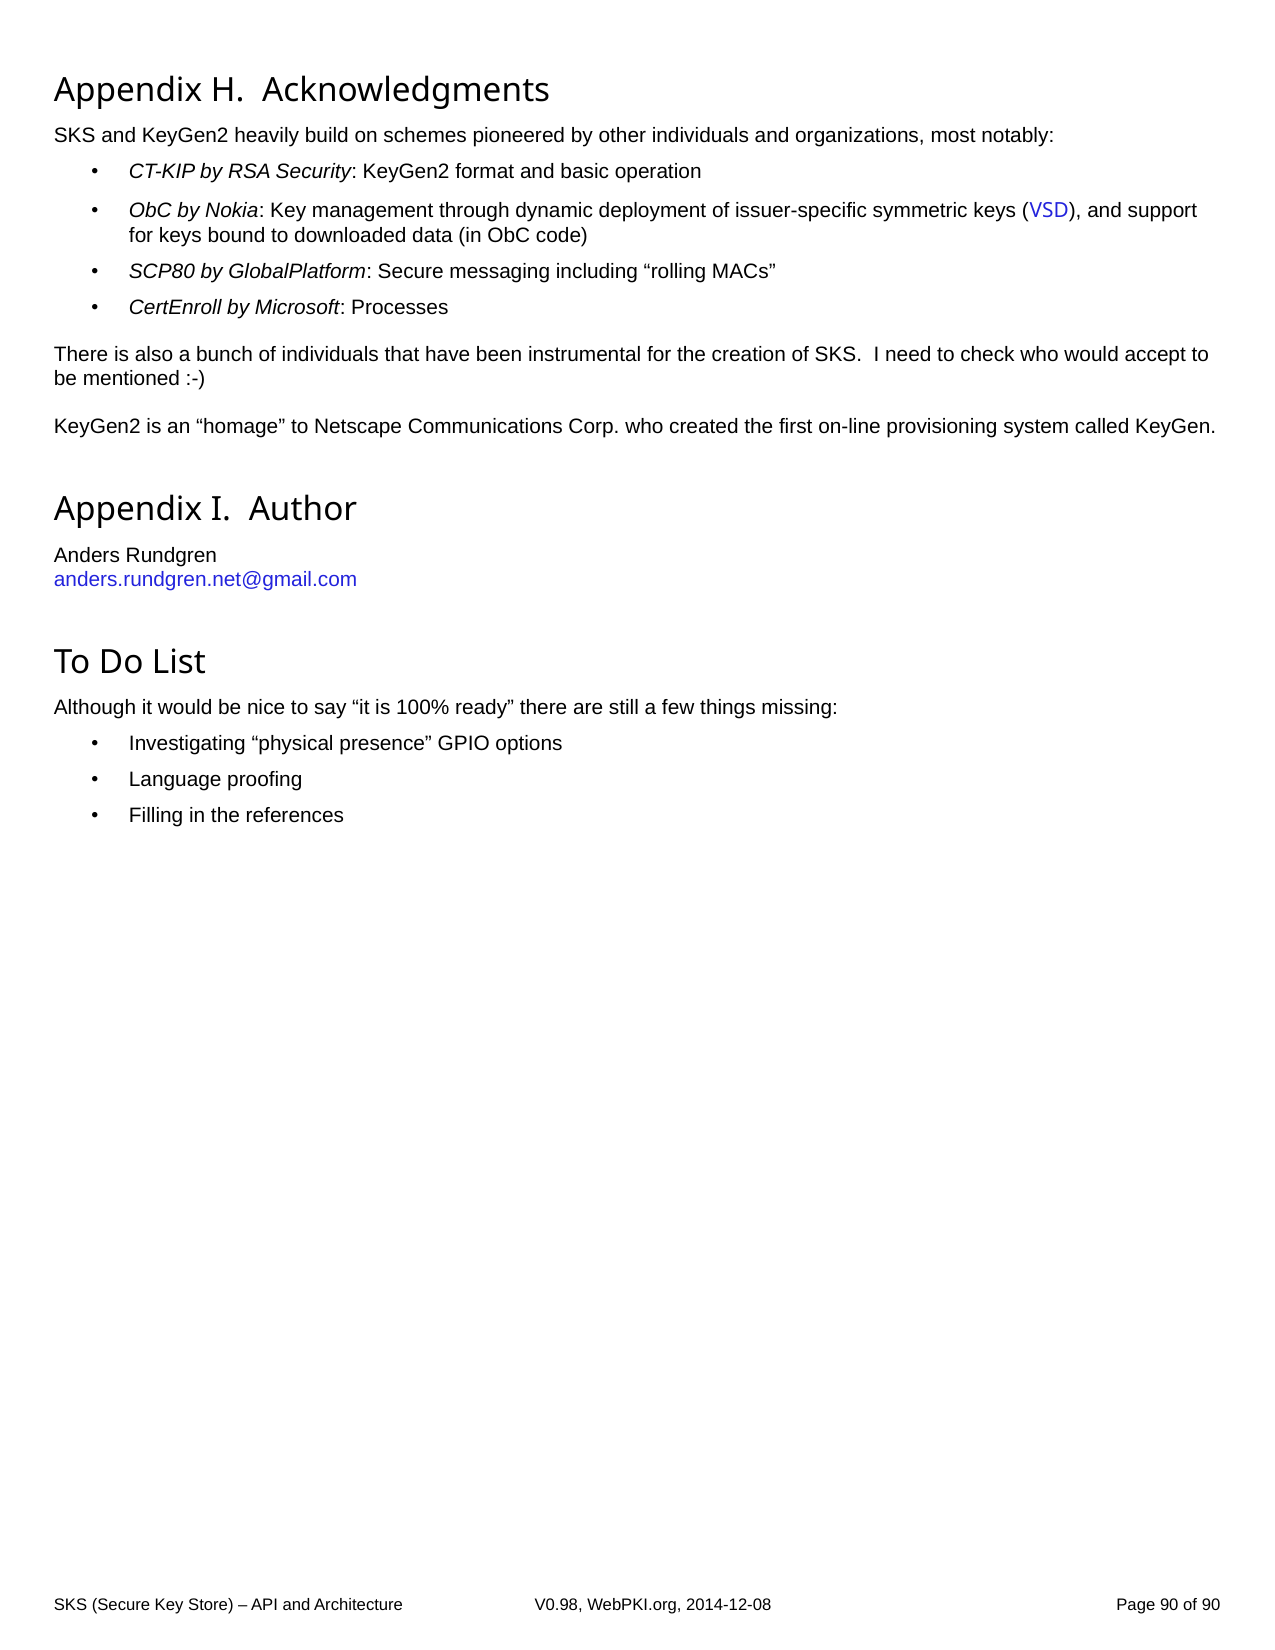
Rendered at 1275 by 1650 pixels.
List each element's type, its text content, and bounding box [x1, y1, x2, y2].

text Although it would be nice to say “it is 100% ready” there are still a few things missing: [54, 695, 1221, 719]
list CertEnroll by Microsoft: Processes [91, 295, 1221, 319]
list CT-KIP by RSA Security: KeyGen2 format and basic operation [91, 159, 1221, 183]
text SKS and KeyGen2 heavily build on schemes pioneered by other individuals and organizations, most notably: [54, 123, 1221, 147]
text Anders Rundgren anders.rundgren.net@gmail.com [54, 543, 1221, 591]
list Filling in the references [91, 803, 1221, 827]
list Language proofing [91, 767, 1221, 791]
subtitle Acknowledgments [54, 66, 1221, 111]
list ObC by Nokia: Key management through dynamic deployment of issuer-specific symmetric keys (VSD), and support for keys bound to downloaded data (in ObC code) [91, 195, 1221, 247]
text KeyGen2 is an “homage” to Netscape Communications Corp. who created the first on-line provisioning system called KeyGen. [54, 414, 1221, 438]
subtitle Author [54, 485, 1221, 531]
list Investigating “physical presence” GPIO options [91, 731, 1221, 755]
text There is also a bunch of individuals that have been instrumental for the creation of SKS. I need to check who would accept to be mentioned :-) [54, 342, 1221, 390]
text To Do List [54, 638, 1221, 683]
list SCP80 by GlobalPlatform: Secure messaging including “rolling MACs” [91, 259, 1221, 283]
